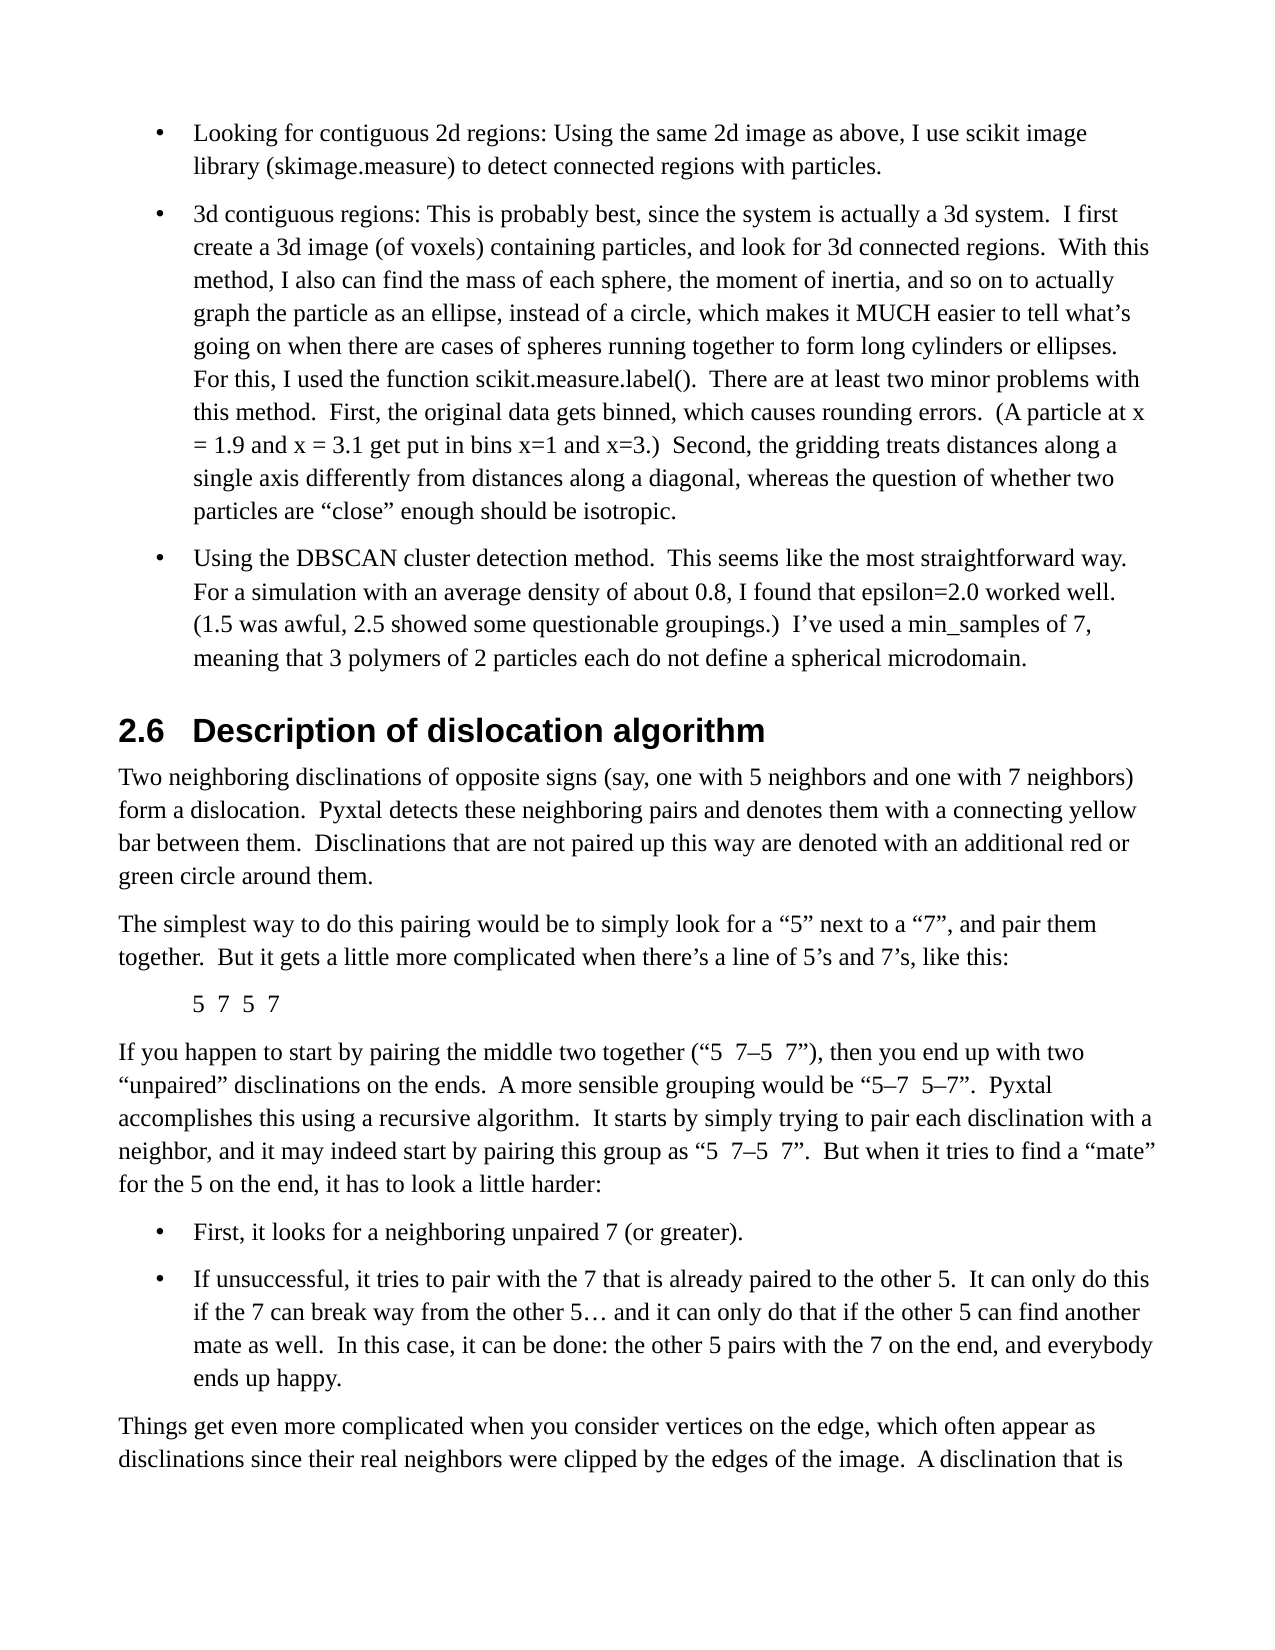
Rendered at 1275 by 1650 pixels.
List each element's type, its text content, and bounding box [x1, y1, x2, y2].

text Things get even more complicated when you consider vertices on the edge, which often appear as disclinations since their real neighbors were clipped by the edges of the image. A disclination that is [118, 1411, 1157, 1473]
text Two neighboring disclinations of opposite signs (say, one with 5 neighbors and one with 7 neighbors) form a dislocation. Pyxtal detects these neighboring pairs and denotes them with a connecting yellow bar between them. Disclinations that are not paired up this way are denoted with an additional red or green circle around them. [118, 762, 1157, 890]
text The simplest way to do this pairing would be to simply look for a “5” next to a “7”, and pair them together. But it gets a little more complicated when there’s a line of 5’s and 7’s, like this: [118, 909, 1157, 971]
list Looking for contiguous 2d regions: Using the same 2d image as above, I use scikit image library (skimage.measure) to detect connected regions with particles. [156, 118, 1157, 180]
text If you happen to start by pairing the middle two together (“5 7–5 7”), then you end up with two “unpaired” disclinations on the ends. A more sensible grouping would be “5–7 5–7”. Pyxtal accomplishes this using a recursive algorithm. It starts by simply trying to pair each disclination with a neighbor, and it may indeed start by pairing this group as “5 7–5 7”. But when it tries to find a “mate” for the 5 on the end, it has to look a little harder: [118, 1037, 1157, 1198]
list If unsuccessful, it tries to pair with the 7 that is already paired to the other 5. It can only do this if the 7 can break way from the other 5… and it can only do that if the other 5 can find another mate as well. In this case, it can be done: the other 5 pairs with the 7 on the end, and everybody ends up happy. [156, 1264, 1157, 1392]
list Using the DBSCAN cluster detection method. This seems like the most straightforward way. For a simulation with an average density of about 0.8, I found that epsilon=2.0 worked well. (1.5 was awful, 2.5 showed some questionable groupings.) I’ve used a min_samples of 7, meaning that 3 polymers of 2 particles each do not define a spherical microdomain. [156, 543, 1157, 671]
text 5 7 5 7 [118, 989, 1157, 1018]
list 3d contiguous regions: This is probably best, since the system is actually a 3d system. I first create a 3d image (of voxels) containing particles, and look for 3d connected regions. With this method, I also can find the mass of each sphere, the moment of inertia, and so on to actually graph the particle as an ellipse, instead of a circle, which makes it MUCH easier to tell what’s going on when there are cases of spheres running together to form long cylinders or ellipses. For this, I used the function scikit.measure.label(). There are at least two minor problems with this method. First, the original data gets binned, which causes rounding errors. (A particle at x = 1.9 and x = 3.1 get put in bins x=1 and x=3.) Second, the gridding treats distances along a single axis differently from distances along a diagonal, whereas the question of whether two particles are “close” enough should be isotropic. [156, 199, 1157, 525]
subtitle Description of dislocation algorithm [118, 711, 1157, 750]
list First, it looks for a neighboring unpaired 7 (or greater). [156, 1217, 1157, 1246]
